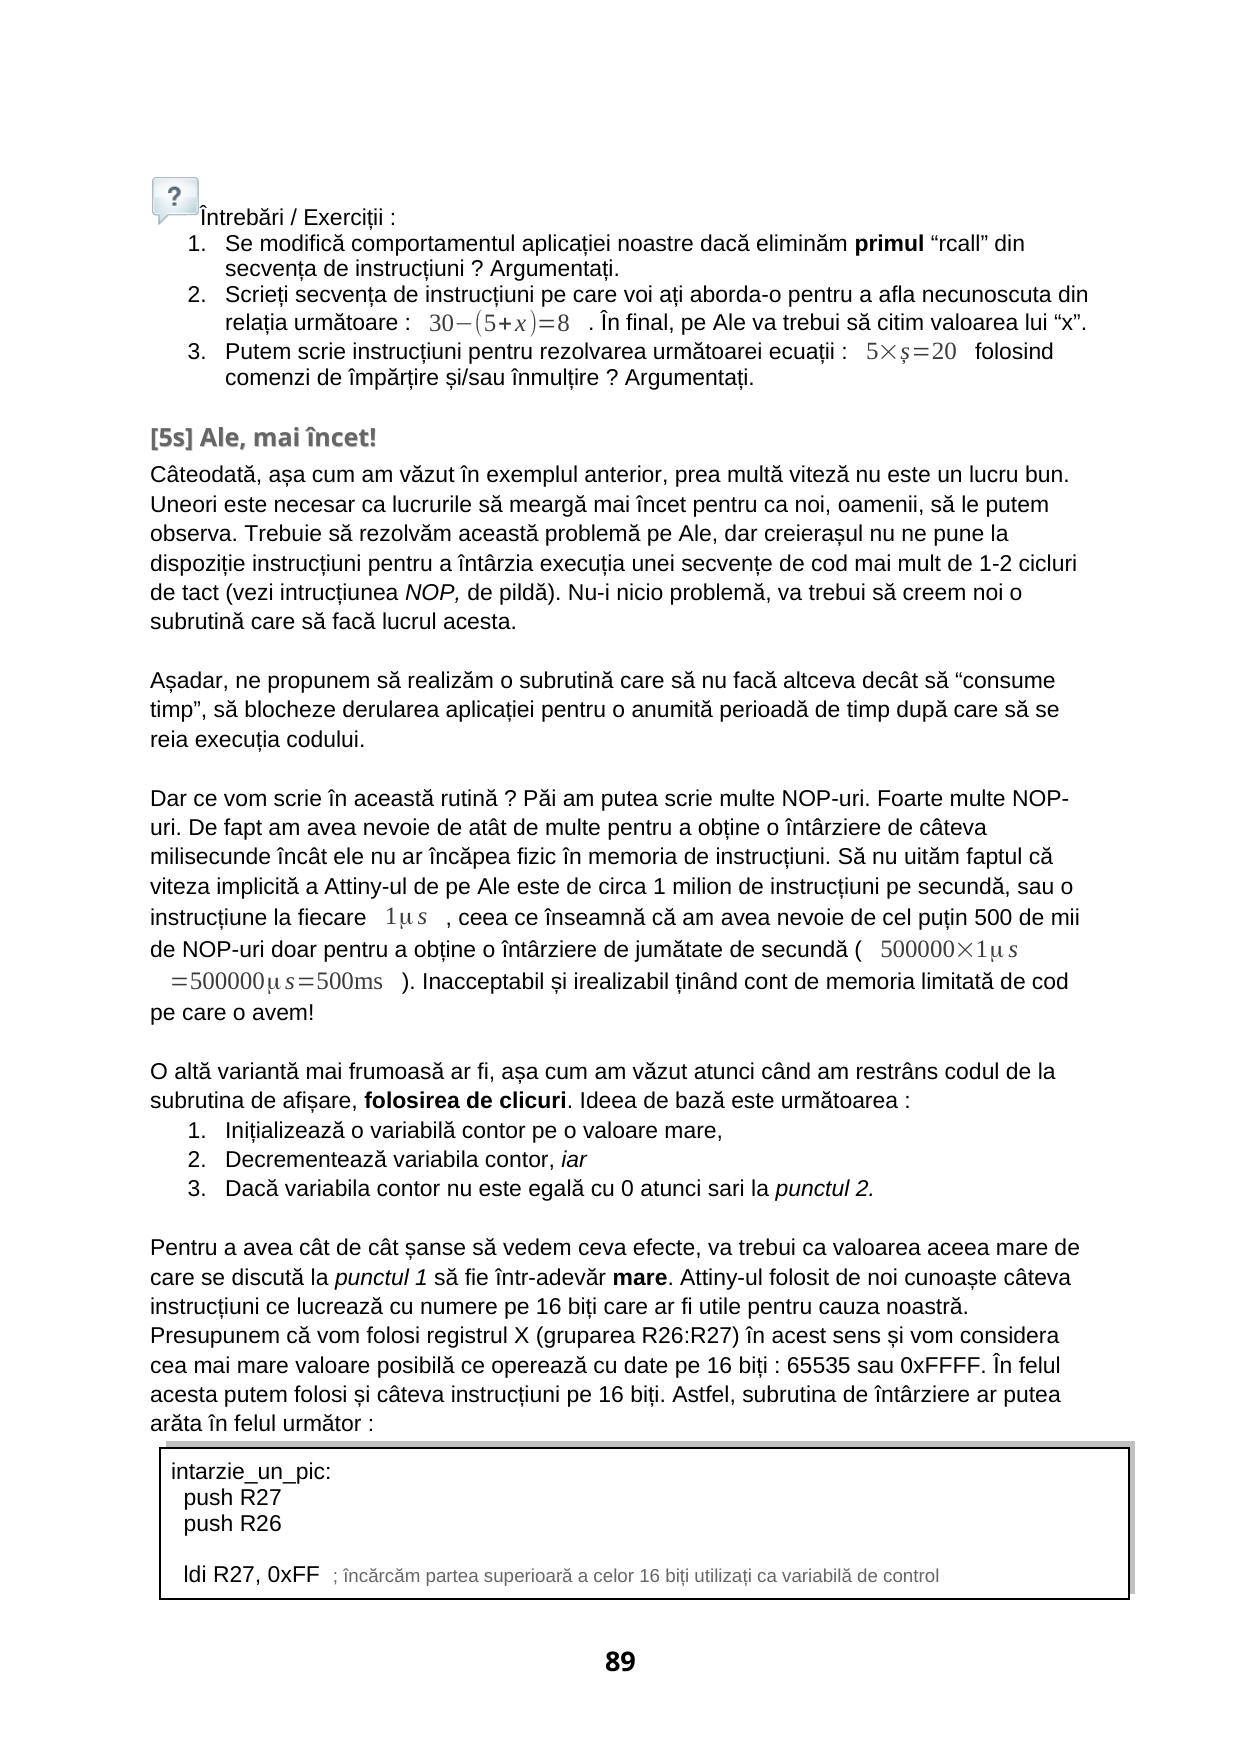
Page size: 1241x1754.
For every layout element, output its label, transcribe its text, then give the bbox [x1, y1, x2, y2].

picture [150, 175, 200, 226]
text Câteodată, așa cum am văzut în exemplul anterior, prea multă viteză nu este un lucru bun. Uneori este necesar ca lucrurile să meargă mai încet pentru ca noi, oamenii, să le putem observa. Trebuie să rezolvăm această problemă pe Ale, dar creierașul nu ne pune la dispoziție instrucțiuni pentru a întârzia execuția unei secvențe de cod mai mult de 1-2 cicluri de tact (vezi intrucțiunea NOP, de pildă). Nu-i nicio problemă, va trebui să creem noi o subrutină care să facă lucrul acesta. [150, 462, 1091, 635]
list Dacă variabila contor nu este egală cu 0 atunci sari la punctul 2. [187, 1176, 1091, 1202]
list Inițializează o variabilă contor pe o valoare mare, [187, 1117, 1091, 1143]
list Se modifică comportamentul aplicației noastre dacă eliminăm primul “rcall” din secvența de instrucțiuni ? Argumentați. [187, 231, 1091, 282]
text Întrebări / Exerciții : [150, 201, 1091, 231]
subtitle [5s] Ale, mai încet! [150, 420, 1091, 454]
list Scrieți secvența de instrucțiuni pe care voi ați aborda-o pentru a afla necunoscuta din relația următoare :. În final, pe Ale va trebui să citim valoarea lui “x”. [187, 282, 1091, 337]
text Așadar, ne propunem să realizăm o subrutină care să nu facă altceva decât să “consume timp”, să blocheze derularea aplicației pentru o anumită perioadă de timp după care să se reia execuția codului. [150, 668, 1091, 752]
list Putem scrie instrucțiuni pentru rezolvarea următoarei ecuații :folosind comenzi de împărțire și/sau înmulțire ? Argumentați. [187, 337, 1091, 391]
text Pentru a avea cât de cât șanse să vedem ceva efecte, va trebui ca valoarea aceea mare de care se discută la punctul 1 să fie într-adevăr mare. Attiny-ul folosit de noi cunoaște câteva instrucțiuni ce lucrează cu numere pe 16 biți care ar fi utile pentru cauza noastră. Presupunem că vom folosi registrul X (gruparea R26:R27) în acest sens și vom considera cea mai mare valoare posibilă ce operează cu date pe 16 biți : 65535 sau 0xFFFF. În felul acesta putem folosi și câteva instrucțiuni pe 16 biți. Astfel, subrutina de întârziere ar putea arăta în felul următor : [150, 1235, 1091, 1437]
list Decrementează variabila contor, iar [187, 1147, 1091, 1172]
text O altă variantă mai frumoasă ar fi, așa cum am văzut atunci când am restrâns codul de la subrutina de afișare, folosirea de clicuri. Ideea de bază este următoarea : [150, 1059, 1091, 1114]
text Dar ce vom scrie în această rutină ? Păi am putea scrie multe NOP-uri. Foarte multe NOP-uri. De fapt am avea nevoie de atât de multe pentru a obține o întârziere de câteva milisecunde încât ele nu ar încăpea fizic în memoria de instrucțiuni. Să nu uităm faptul că viteza implicită a Attiny-ul de pe Ale este de circa 1 milion de instrucțiuni pe secundă, sau o instrucțiune la fiecare, ceea ce înseamnă că am avea nevoie de cel puțin 500 de mii de NOP-uri doar pentru a obține o întârziere de jumătate de secundă (). Inacceptabil și irealizabil ținând cont de memoria limitată de cod pe care o avem! [150, 785, 1091, 1026]
table_header intarzie_un_pic: push R27 push R26 ldi R27, 0xFF ; încărcăm partea superioară a celor 16 biți utilizați ca variabilă de control [161, 1449, 1128, 1598]
